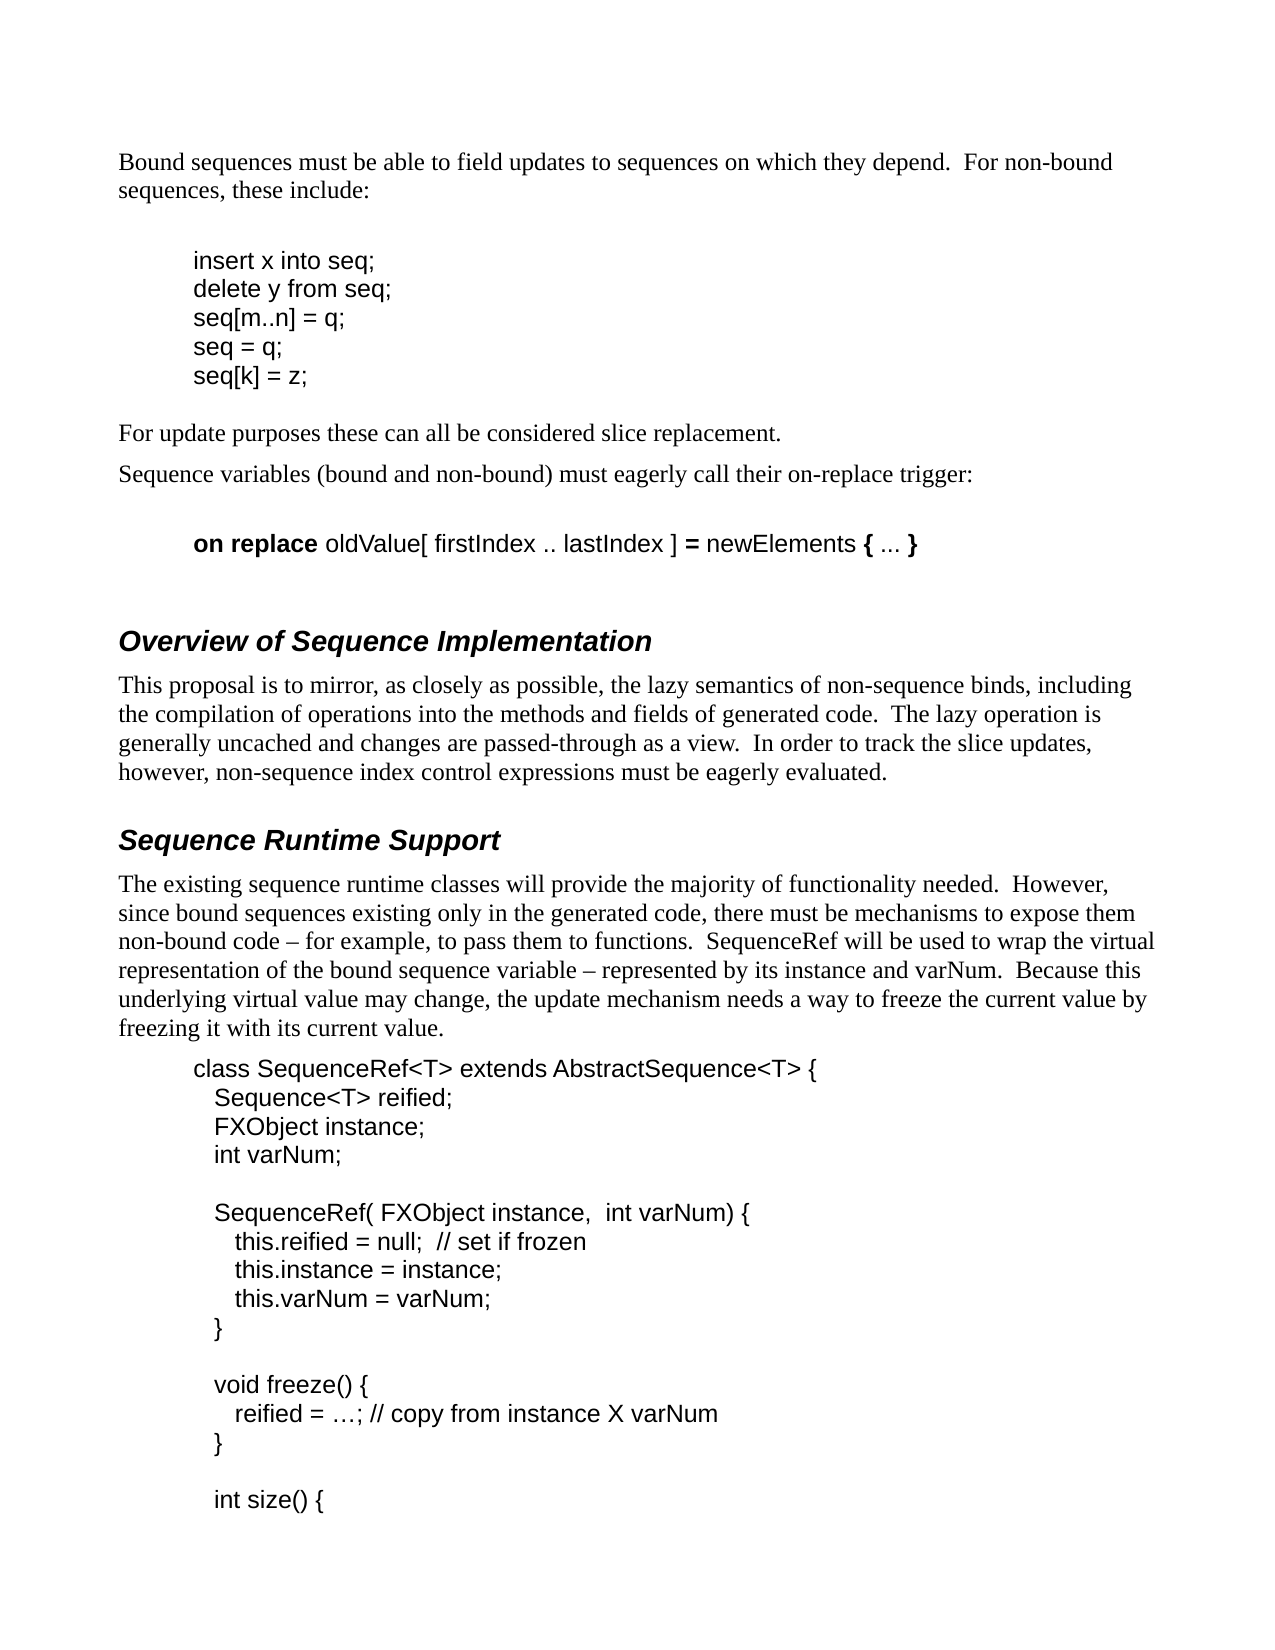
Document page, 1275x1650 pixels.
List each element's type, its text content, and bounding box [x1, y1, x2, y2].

subtitle Overview of Sequence Implementation [118, 624, 1157, 658]
text The existing sequence runtime classes will provide the majority of functionality needed. However, since bound sequences existing only in the generated code, there must be mechanisms to expose them non-bound code – for example, to pass them to functions. SequenceRef will be used to wrap the virtual representation of the bound sequence variable – represented by its instance and varNum. Because this underlying virtual value may change, the update mechanism needs a way to freeze the current value by freezing it with its current value. [118, 869, 1157, 1041]
text void freeze() { [193, 1370, 1157, 1399]
text } [193, 1313, 1157, 1341]
text SequenceRef( FXObject instance, int varNum) { [193, 1198, 1157, 1226]
text Bound sequences must be able to field updates to sequences on which they depend. For non-bound sequences, these include: [118, 147, 1157, 204]
text seq = q; [193, 332, 1157, 361]
text seq[m..n] = q; [193, 303, 1157, 332]
text This proposal is to mirror, as closely as possible, the lazy semantics of non-sequence binds, including the compilation of operations into the methods and fields of generated code. The lazy operation is generally uncached and changes are passed-through as a view. In order to track the slice updates, however, non-sequence index control expressions must be eagerly evaluated. [118, 670, 1157, 785]
text seq[k] = z; [193, 361, 1157, 389]
text this.reified = null; // set if frozen [193, 1226, 1157, 1255]
text this.instance = instance; [193, 1255, 1157, 1284]
text int size() { [193, 1485, 1157, 1514]
text } [193, 1428, 1157, 1456]
text class SequenceRef<T> extends AbstractSequence<T> { [193, 1054, 1157, 1083]
text Sequence<T> reified; [193, 1083, 1157, 1111]
text For update purposes these can all be considered slice replacement. [118, 418, 1157, 447]
text this.varNum = varNum; [193, 1284, 1157, 1313]
text int varNum; [193, 1140, 1157, 1169]
text insert x into seq; [193, 246, 1157, 274]
text reified = …; // copy from instance X varNum [193, 1399, 1157, 1428]
text on replace oldValue[ firstIndex .. lastIndex ] = newElements { ... } [193, 529, 1157, 558]
subtitle Sequence Runtime Support [118, 823, 1157, 856]
text FXObject instance; [193, 1111, 1157, 1140]
text Sequence variables (bound and non-bound) must eagerly call their on-replace trigger: [118, 459, 1157, 488]
text delete y from seq; [193, 274, 1157, 303]
